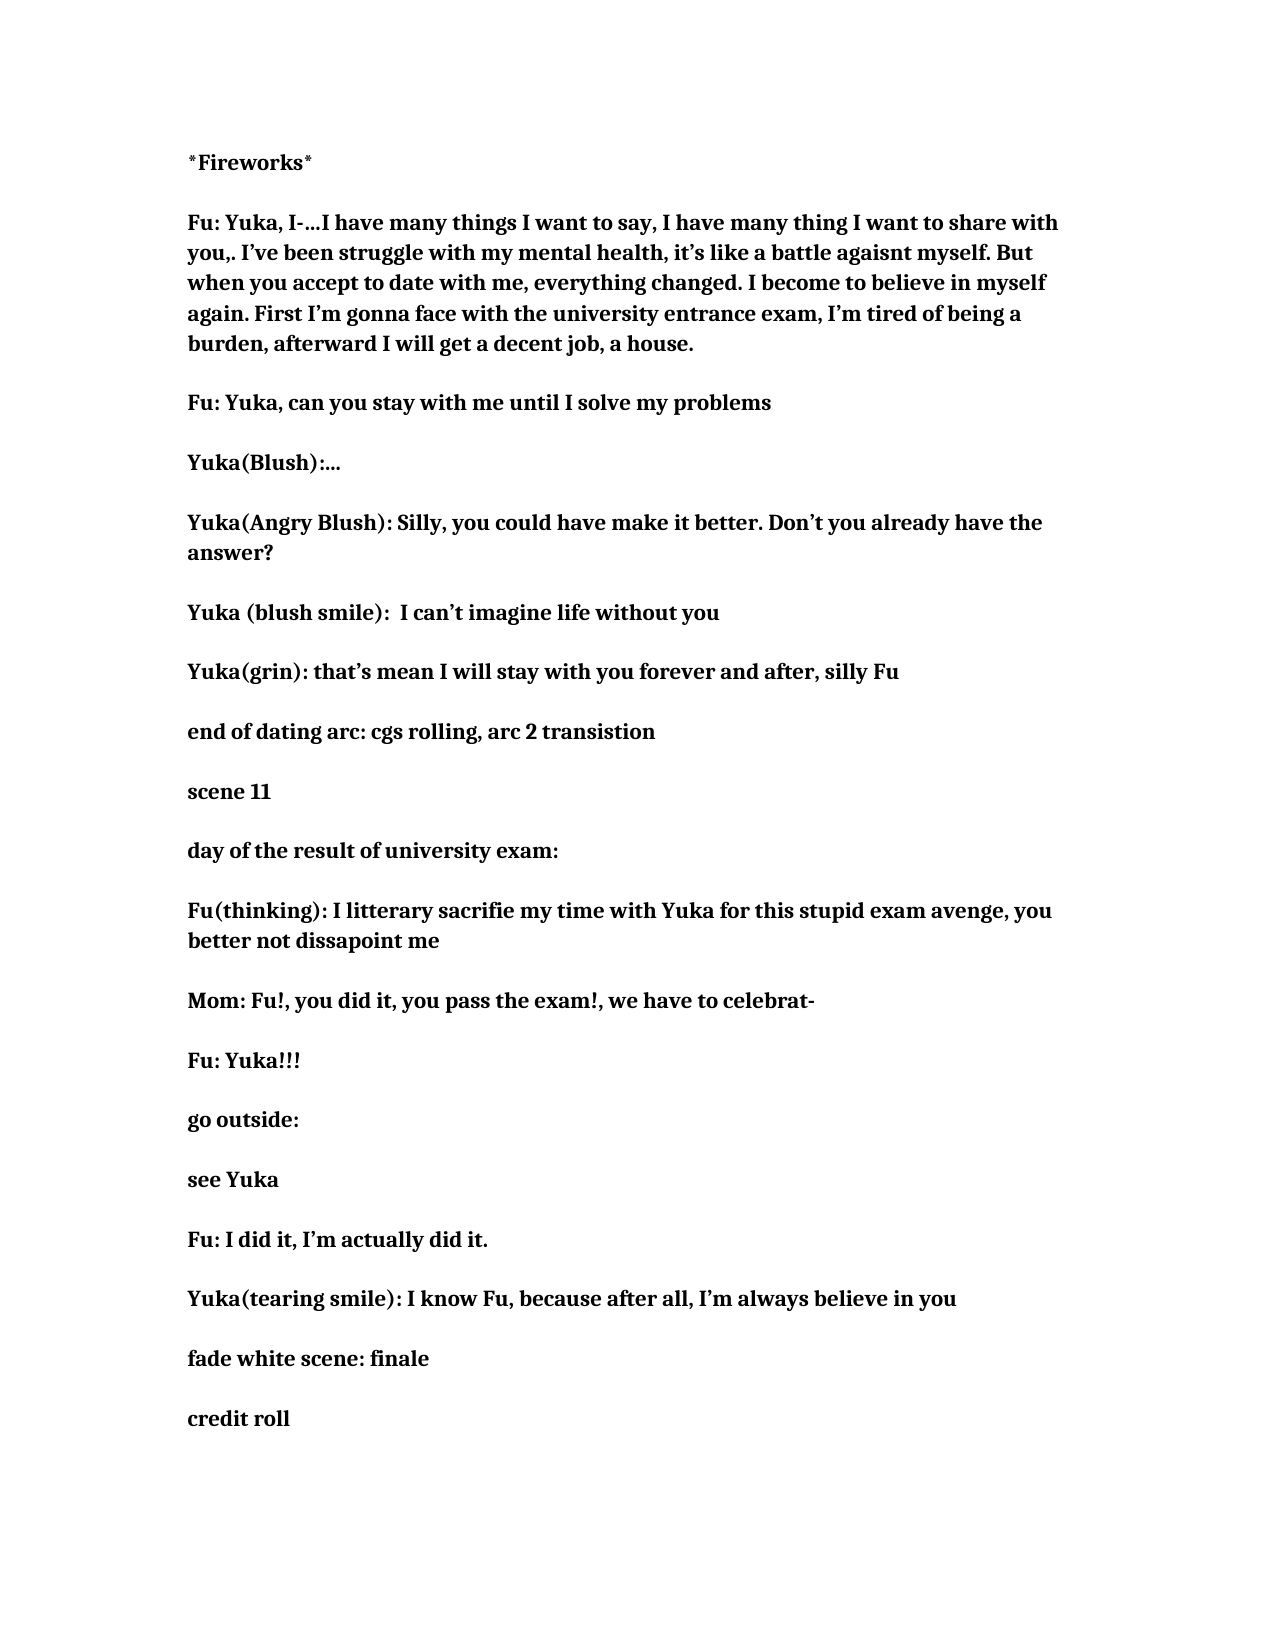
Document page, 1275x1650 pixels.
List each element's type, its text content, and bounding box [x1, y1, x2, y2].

text *Fireworks* [187, 150, 1087, 176]
text Yuka(Blush):... [187, 450, 1087, 476]
text day of the result of university exam: [187, 838, 1087, 864]
text end of dating arc: cgs rolling, arc 2 transistion [187, 719, 1087, 745]
text Mom: Fu!, you did it, you pass the exam!, we have to celebrat- [187, 988, 1087, 1014]
text see Yuka [187, 1167, 1087, 1193]
text Yuka(tearing smile): I know Fu, because after all, I’m always believe in you [187, 1286, 1087, 1313]
text Fu: I did it, I’m actually did it. [187, 1227, 1087, 1253]
text Yuka(grin): that’s mean I will stay with you forever and after, silly Fu [187, 659, 1087, 686]
text Fu: Yuka, can you stay with me until I solve my problems [187, 390, 1087, 417]
text Yuka (blush smile): I can’t imagine life without you [187, 599, 1087, 626]
text Fu: Yuka, I-…I have many things I want to say, I have many thing I want to share with you,. I’ve been struggle with my mental health, it’s like a battle agaisnt myself. But when you accept to date with me, everything changed. I become to believe in myself again. First I’m gonna face with the university entrance exam, I’m tired of being a burden, afterward I will get a decent job, a house. [187, 210, 1087, 357]
text go outside: [187, 1107, 1087, 1133]
text Fu: Yuka!!! [187, 1047, 1087, 1074]
text Yuka(Angry Blush): Silly, you could have make it better. Don’t you already have the answer? [187, 509, 1087, 566]
text Fu(thinking): I litterary sacrifie my time with Yuka for this stupid exam avenge, you better not dissapoint me [187, 898, 1087, 954]
text fade white scene: finale [187, 1346, 1087, 1372]
text scene 11 [187, 778, 1087, 805]
text credit roll [187, 1406, 1087, 1432]
